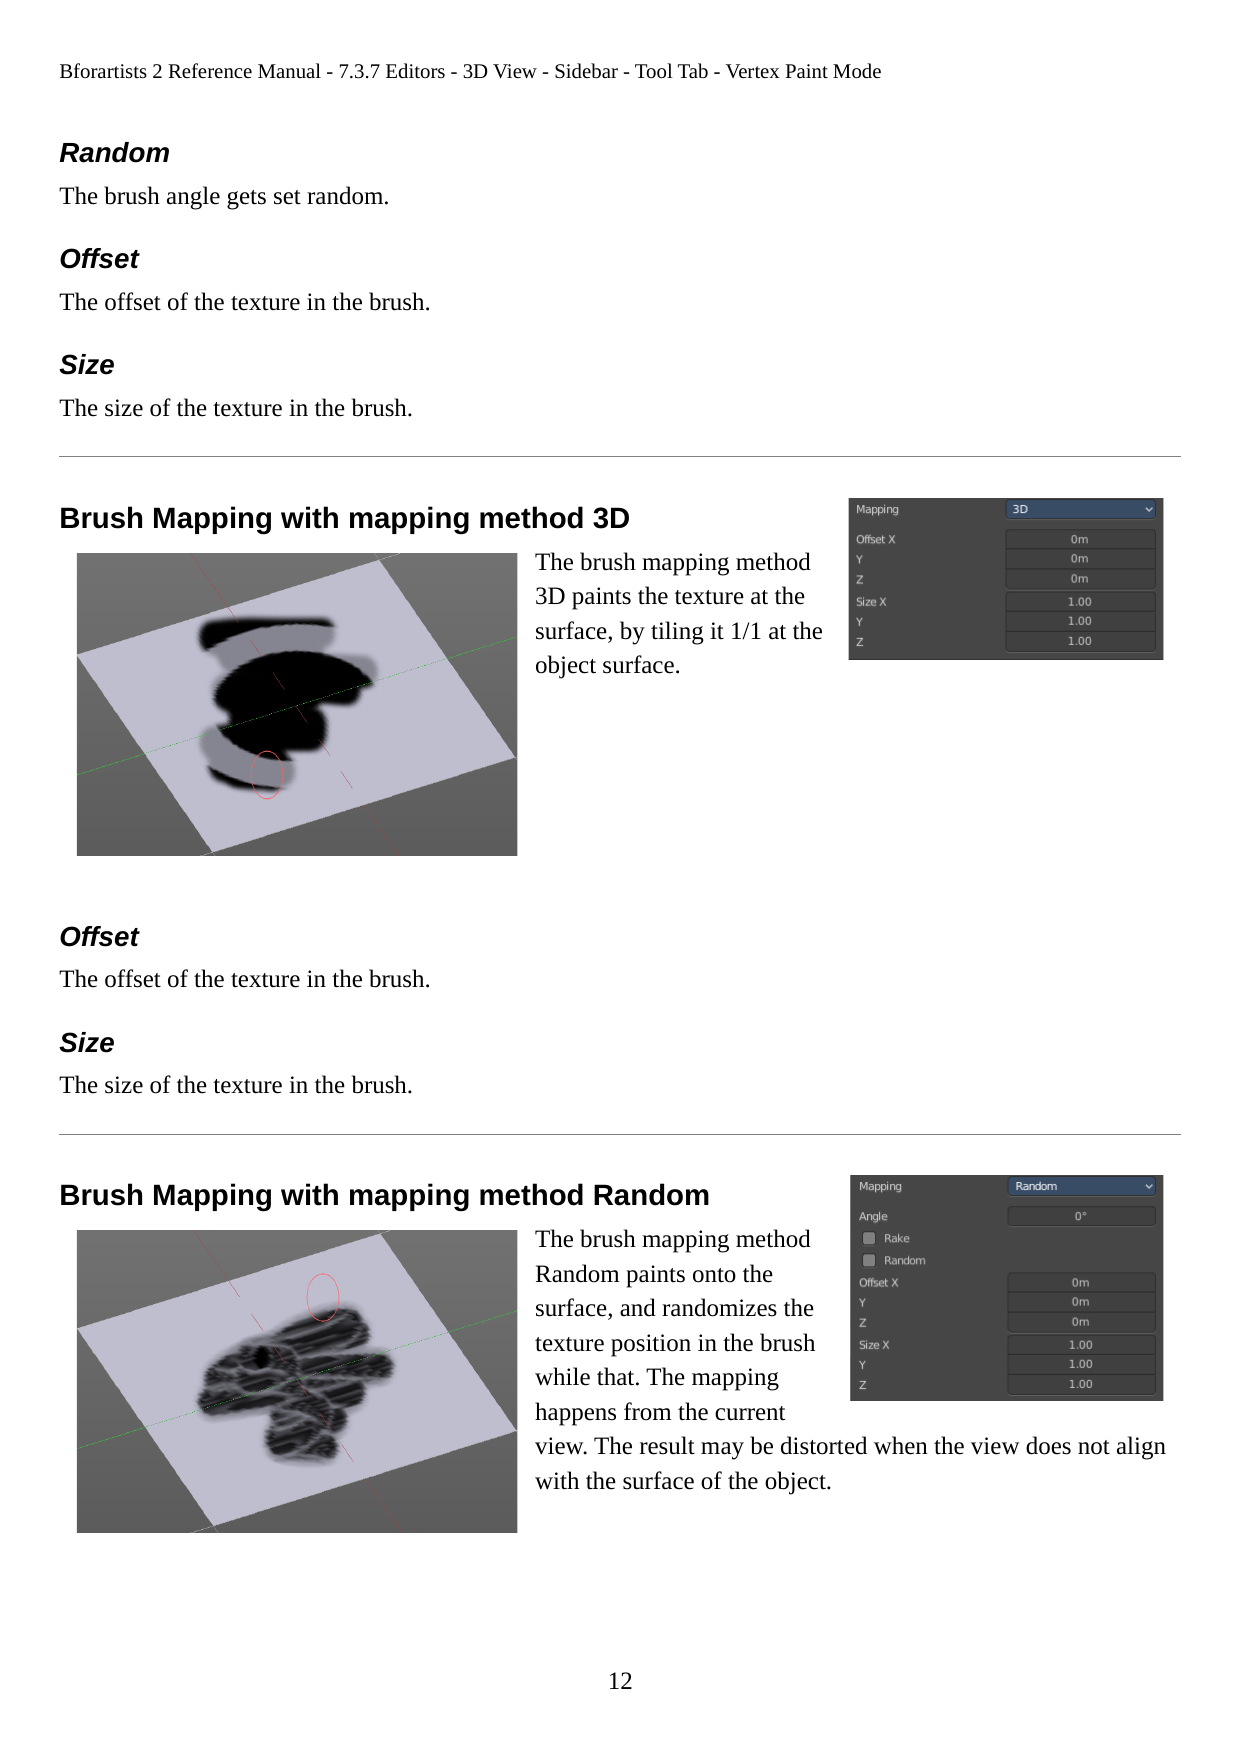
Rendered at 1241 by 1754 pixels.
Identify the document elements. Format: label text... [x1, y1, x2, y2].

text The brush mapping method 3D paints the texture at the surface, by tiling it 1/1 at the object surface. [59, 547, 1181, 679]
picture [850, 1175, 1164, 1401]
text The offset of the texture in the brush. [59, 287, 1181, 316]
text The size of the texture in the brush. [59, 393, 1181, 422]
subtitle Size [59, 1026, 1181, 1058]
picture [76, 553, 518, 856]
picture [76, 1230, 518, 1533]
picture [848, 498, 1164, 660]
text The offset of the texture in the brush. [59, 964, 1181, 993]
text The size of the texture in the brush. [59, 1070, 1181, 1099]
text The brush angle gets set random. [59, 181, 1181, 210]
subtitle Brush Mapping with mapping method Random [59, 1178, 850, 1212]
subtitle Size [59, 348, 1181, 380]
subtitle Brush Mapping with mapping method 3D [59, 501, 848, 534]
subtitle Offset [59, 243, 1181, 274]
subtitle Offset [59, 920, 1181, 952]
text The brush mapping method Random paints onto the surface, and randomizes the texture position in the brush while that. The mapping happens from the current view. The result may be distorted when the view does not align with the surface of the object. [59, 1224, 1181, 1494]
subtitle Random [59, 137, 1181, 168]
